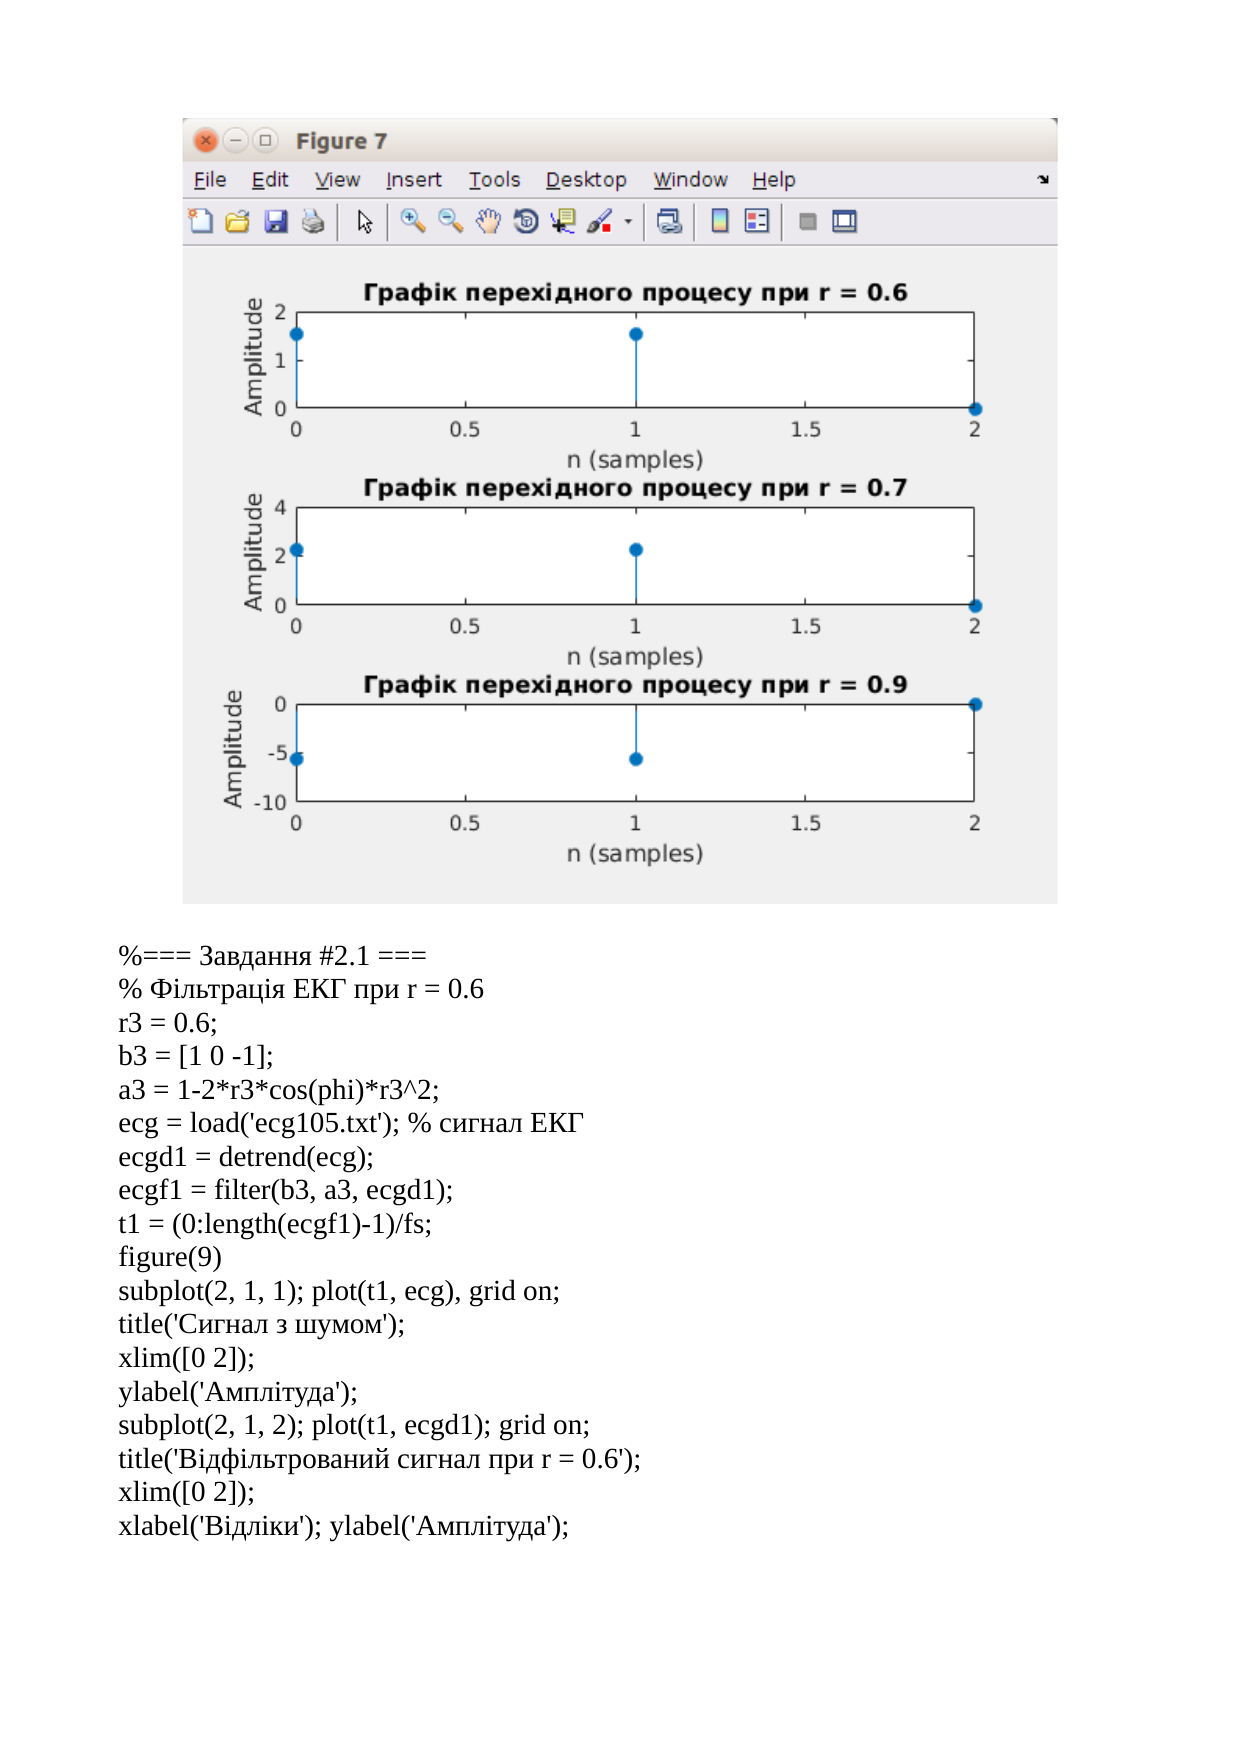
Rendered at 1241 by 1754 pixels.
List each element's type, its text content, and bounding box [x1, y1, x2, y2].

text figure(9) [118, 1239, 1122, 1273]
picture [182, 118, 1058, 904]
text % Фільтрація ЕКГ при r = 0.6 [118, 971, 1122, 1005]
text b3 = [1 0 -1]; [118, 1038, 1122, 1072]
text a3 = 1-2*r3*cos(phi)*r3^2; [118, 1072, 1122, 1105]
text r3 = 0.6; [118, 1005, 1122, 1038]
text t1 = (0:length(ecgf1)-1)/fs; [118, 1206, 1122, 1239]
text xlim([0 2]); [118, 1340, 1122, 1374]
text ecg = load('ecg105.txt'); % сигнал ЕКГ [118, 1105, 1122, 1139]
text title('Відфільтрований сигнал при r = 0.6'); [118, 1441, 1122, 1474]
text ylabel('Амплітуда'); [118, 1374, 1122, 1407]
text ecgf1 = filter(b3, a3, ecgd1); [118, 1172, 1122, 1206]
text subplot(2, 1, 1); plot(t1, ecg), grid on; [118, 1273, 1122, 1307]
text %=== Завдання #2.1 === [118, 938, 1122, 971]
text subplot(2, 1, 2); plot(t1, ecgd1); grid on; [118, 1407, 1122, 1441]
text ecgd1 = detrend(ecg); [118, 1139, 1122, 1172]
text title('Сигнал з шумом'); [118, 1307, 1122, 1340]
text xlim([0 2]); [118, 1474, 1122, 1508]
text xlabel('Відліки'); ylabel('Амплітуда'); [118, 1508, 1122, 1541]
